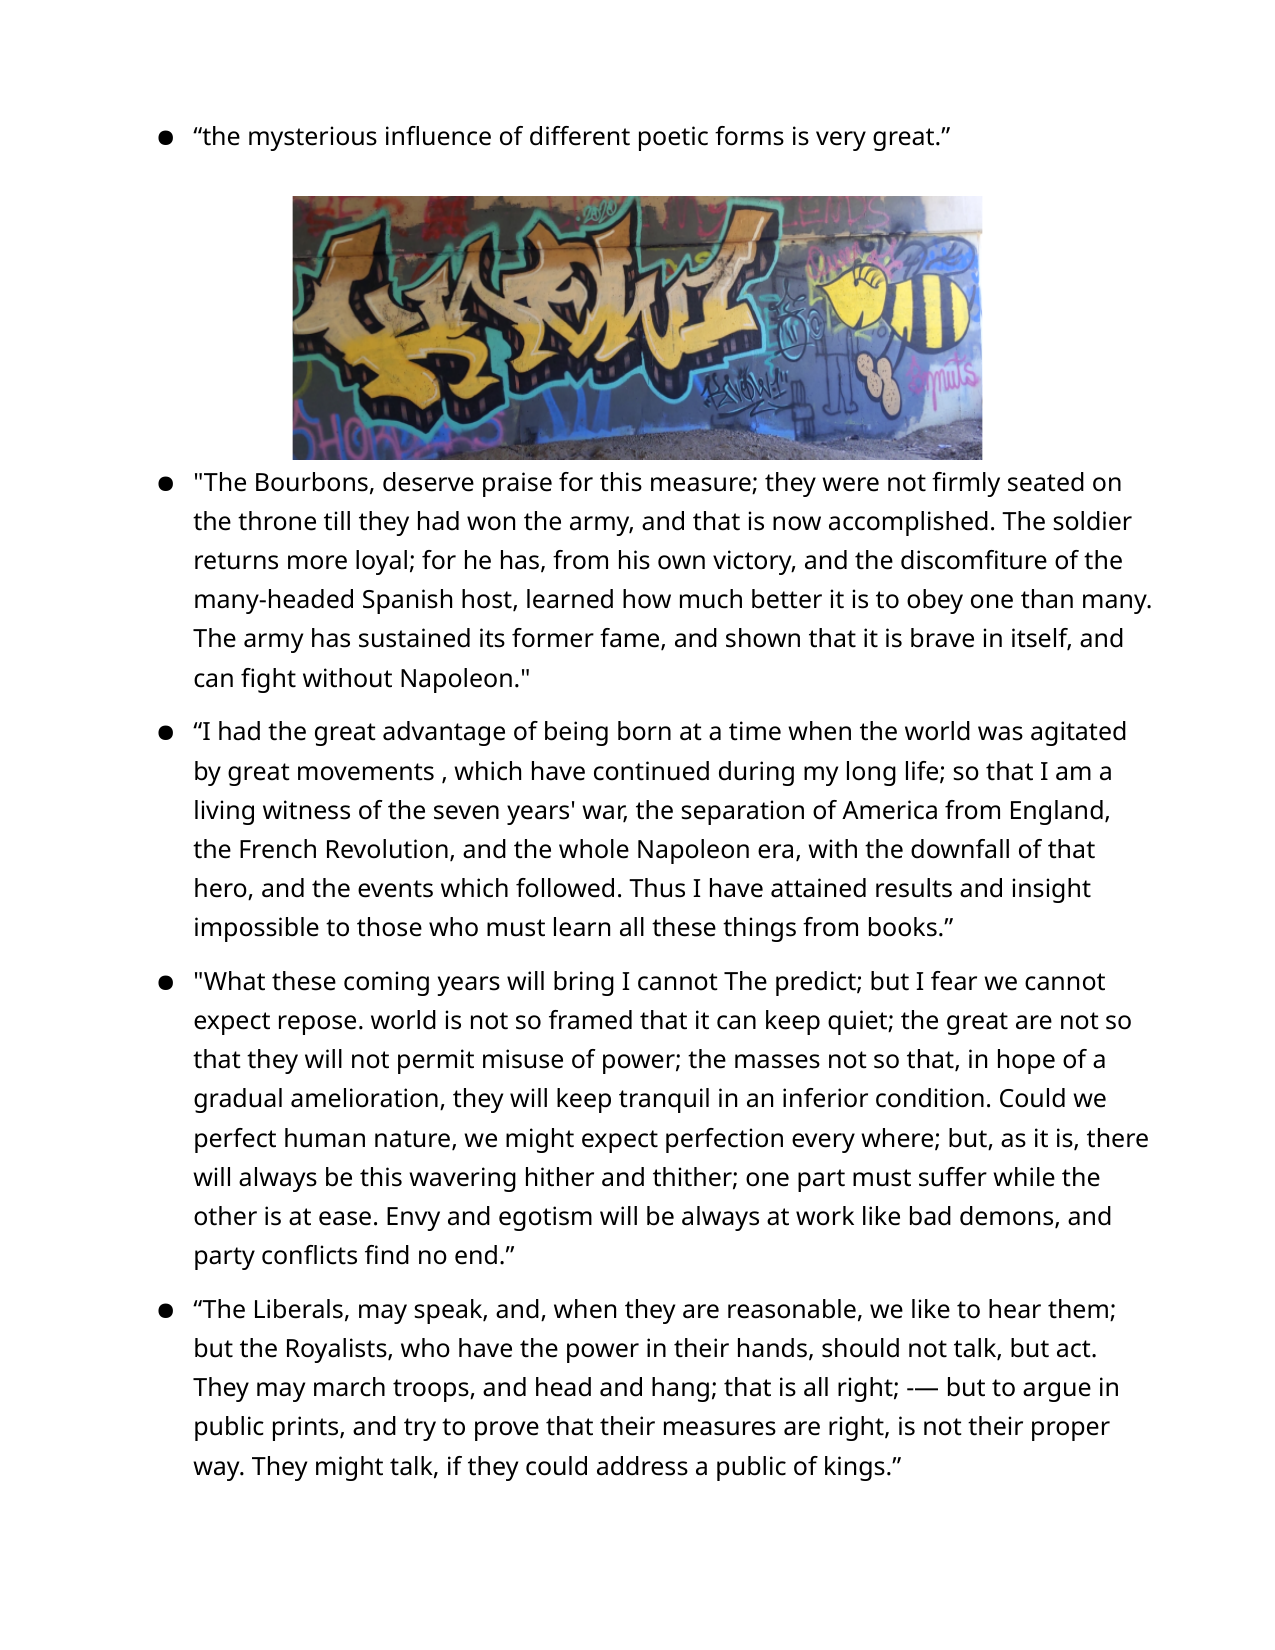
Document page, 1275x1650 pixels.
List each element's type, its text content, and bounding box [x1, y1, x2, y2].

list "What these coming years will bring I cannot The predict; but I fear we cannot expect repose. world is not so framed that it can keep quiet; the great are not so that they will not permit misuse of power; the masses not so that, in hope of a gradual amelioration, they will keep tranquil in an inferior condition. Could we perfect human nature, we might expect perfection every where; but, as it is, there will always be this wavering hither and thither; one part must suffer while the other is at ease. Envy and egotism will be always at work like bad demons, and party conflicts find no end.” [156, 963, 1157, 1272]
list “the mysterious influence of different poetic forms is very great.” [156, 118, 1157, 152]
picture [292, 196, 983, 460]
list "The Bourbons, deserve praise for this measure; they were not firmly seated on the throne till they had won the army, and that is now accomplished. The soldier returns more loyal; for he has, from his own victory, and the discomfiture of the many-headed Spanish host, learned how much better it is to obey one than many. The army has sustained its former fame, and shown that it is brave in itself, and can fight without Napoleon." [156, 172, 1157, 694]
list “The Liberals, may speak, and, when they are reasonable, we like to hear them; but the Royalists, who have the power in their hands, should not talk, but act. They may march troops, and head and hang; that is all right; -— but to argue in public prints, and try to prove that their measures are right, is not their proper way. They might talk, if they could address a public of kings.” [156, 1291, 1157, 1482]
list “I had the great advantage of being born at a time when the world was agitated by great movements , which have continued during my long life; so that I am a living witness of the seven years' war, the separation of America from England, the French Revolution, and the whole Napoleon era, with the downfall of that hero, and the events which followed. Thus I have attained results and insight impossible to those who must learn all these things from books.” [156, 714, 1157, 944]
